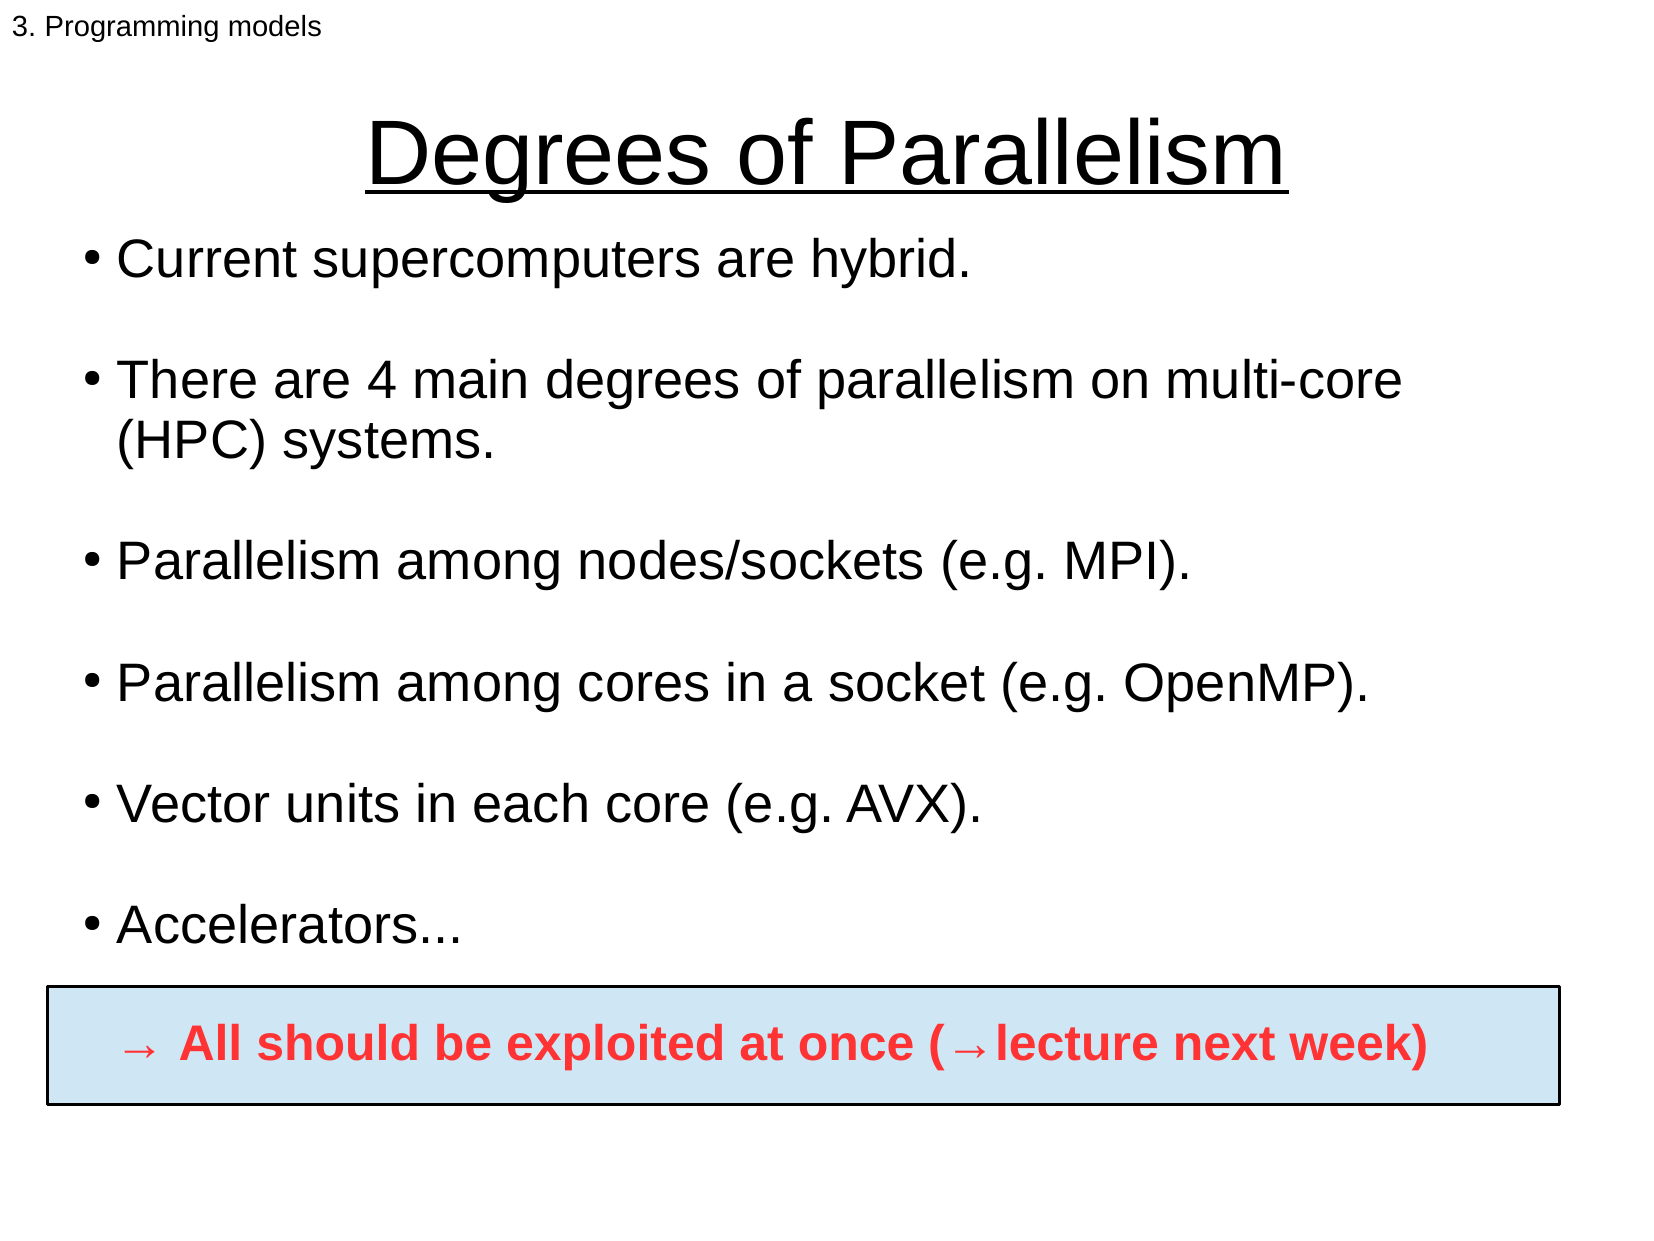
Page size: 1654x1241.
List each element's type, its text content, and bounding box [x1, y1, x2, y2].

text_box 3. Programming models [11, 8, 815, 44]
title Degrees of Parallelism [82, 49, 1571, 257]
subtitle Current supercomputers are hybrid. There are 4 main degrees of parallelism on multi-core (HPC) systems. Parallelism among nodes/sockets (e.g. MPI). Parallelism among cores in a socket (e.g. OpenMP). Vector units in each core (e.g. AVX). Accelerators... → All should be exploited at once (→lecture next week) [82, 226, 1538, 1073]
text_box [47, 986, 1560, 1105]
